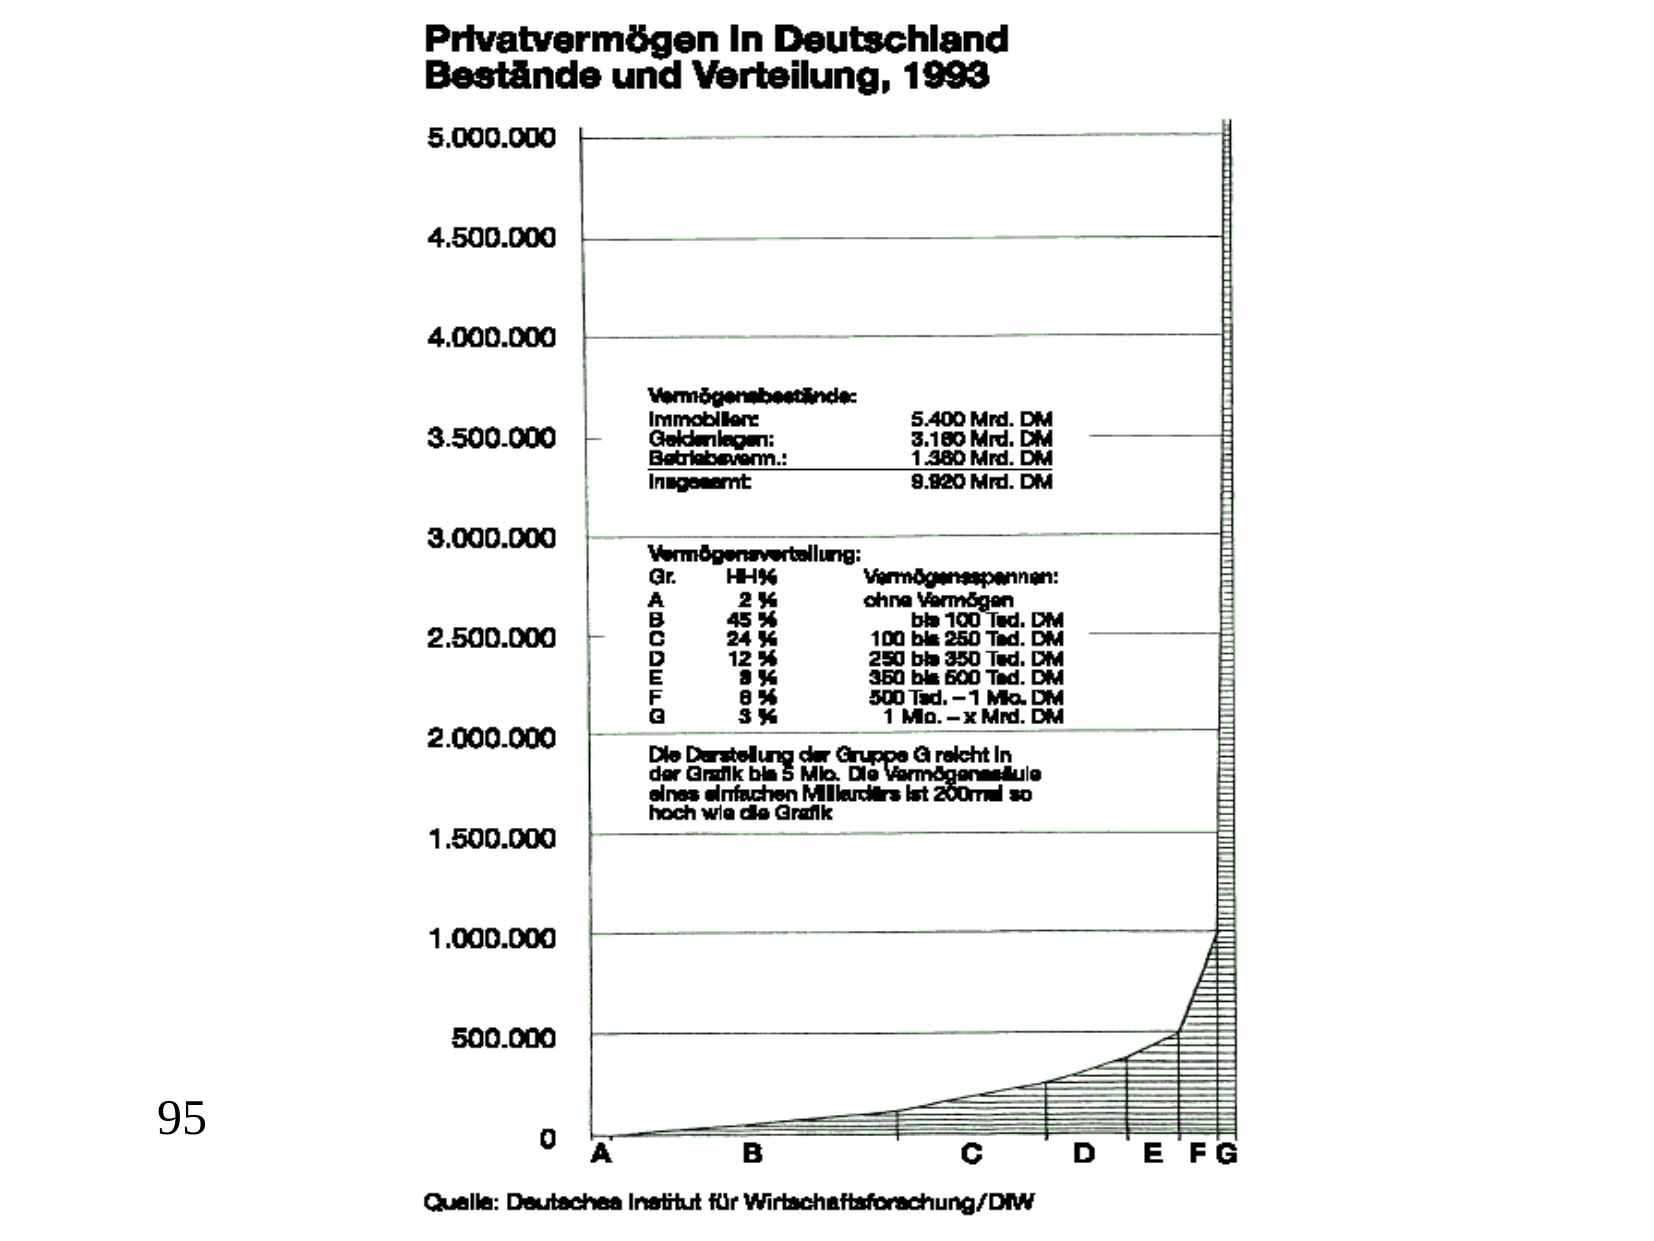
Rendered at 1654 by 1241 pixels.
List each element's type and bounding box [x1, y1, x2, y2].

picture [397, 8, 1289, 1239]
text_box [187, 1089, 338, 1151]
